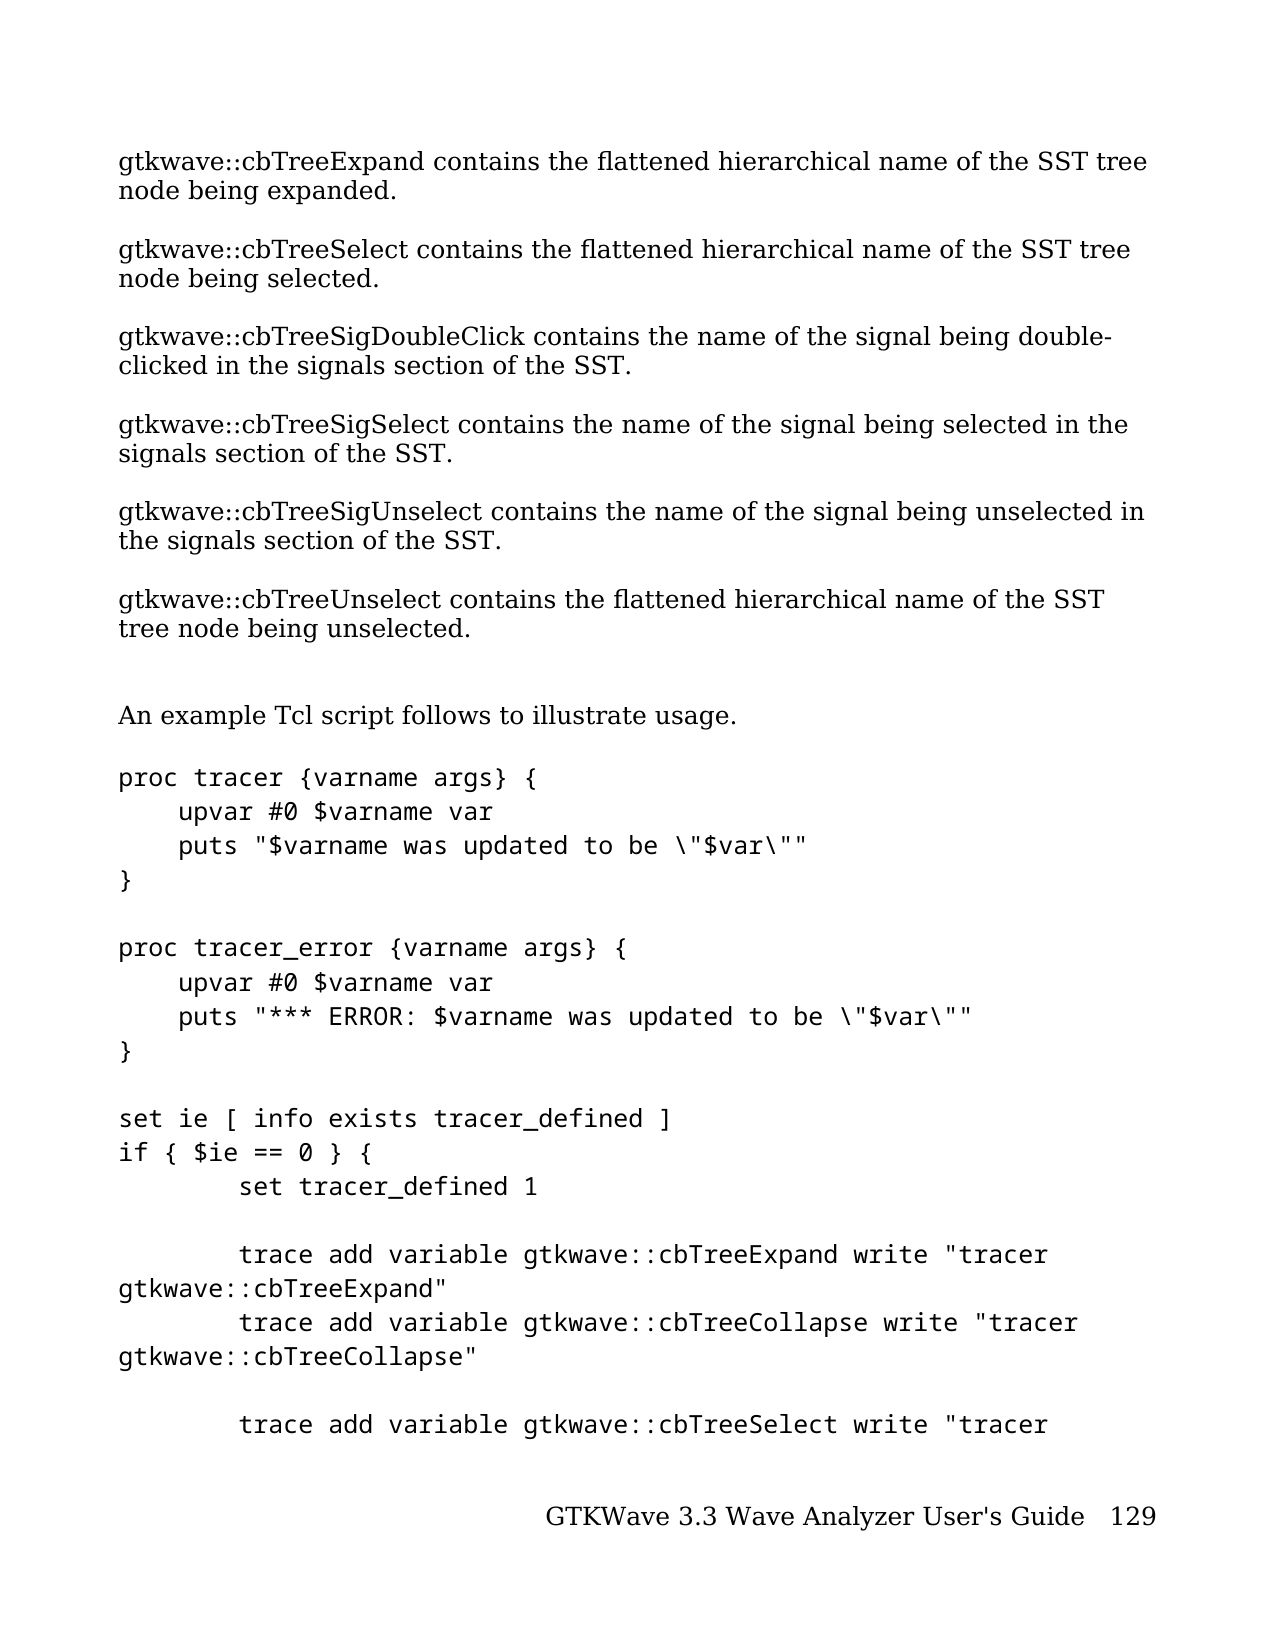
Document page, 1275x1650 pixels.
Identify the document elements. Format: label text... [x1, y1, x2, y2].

text upvar #0 $varname var [118, 794, 1157, 828]
text An example Tcl script follows to illustrate usage. [118, 701, 1157, 731]
text } [118, 1032, 1157, 1066]
text proc tracer {varname args} { [118, 760, 1157, 794]
text trace add variable gtkwave::cbTreeExpand write "tracer gtkwave::cbTreeExpand" [118, 1237, 1157, 1305]
text gtkwave::cbTreeSelect contains the flattened hierarchical name of the SST tree node being selected. [118, 235, 1157, 293]
text if { $ie == 0 } { [118, 1134, 1157, 1168]
text puts "$varname was updated to be \"$var\"" [118, 828, 1157, 862]
text gtkwave::cbTreeExpand contains the flattened hierarchical name of the SST tree node being expanded. [118, 147, 1157, 206]
text gtkwave::cbTreeUnselect contains the flattened hierarchical name of the SST tree node being unselected. [118, 585, 1157, 643]
text proc tracer_error {varname args} { [118, 930, 1157, 964]
text gtkwave::cbTreeSigUnselect contains the name of the signal being unselected in the signals section of the SST. [118, 497, 1157, 556]
text set tracer_defined 1 [118, 1168, 1157, 1203]
text } [118, 862, 1157, 896]
text gtkwave::cbTreeSigSelect contains the name of the signal being selected in the signals section of the SST. [118, 410, 1157, 468]
text upvar #0 $varname var [118, 964, 1157, 998]
text trace add variable gtkwave::cbTreeSelect write "tracer [118, 1407, 1157, 1441]
text puts "*** ERROR: $varname was updated to be \"$var\"" [118, 998, 1157, 1032]
text set ie [ info exists tracer_defined ] [118, 1100, 1157, 1134]
text trace add variable gtkwave::cbTreeCollapse write "tracer gtkwave::cbTreeCollapse" [118, 1305, 1157, 1373]
text gtkwave::cbTreeSigDoubleClick contains the name of the signal being double-clicked in the signals section of the SST. [118, 322, 1157, 381]
